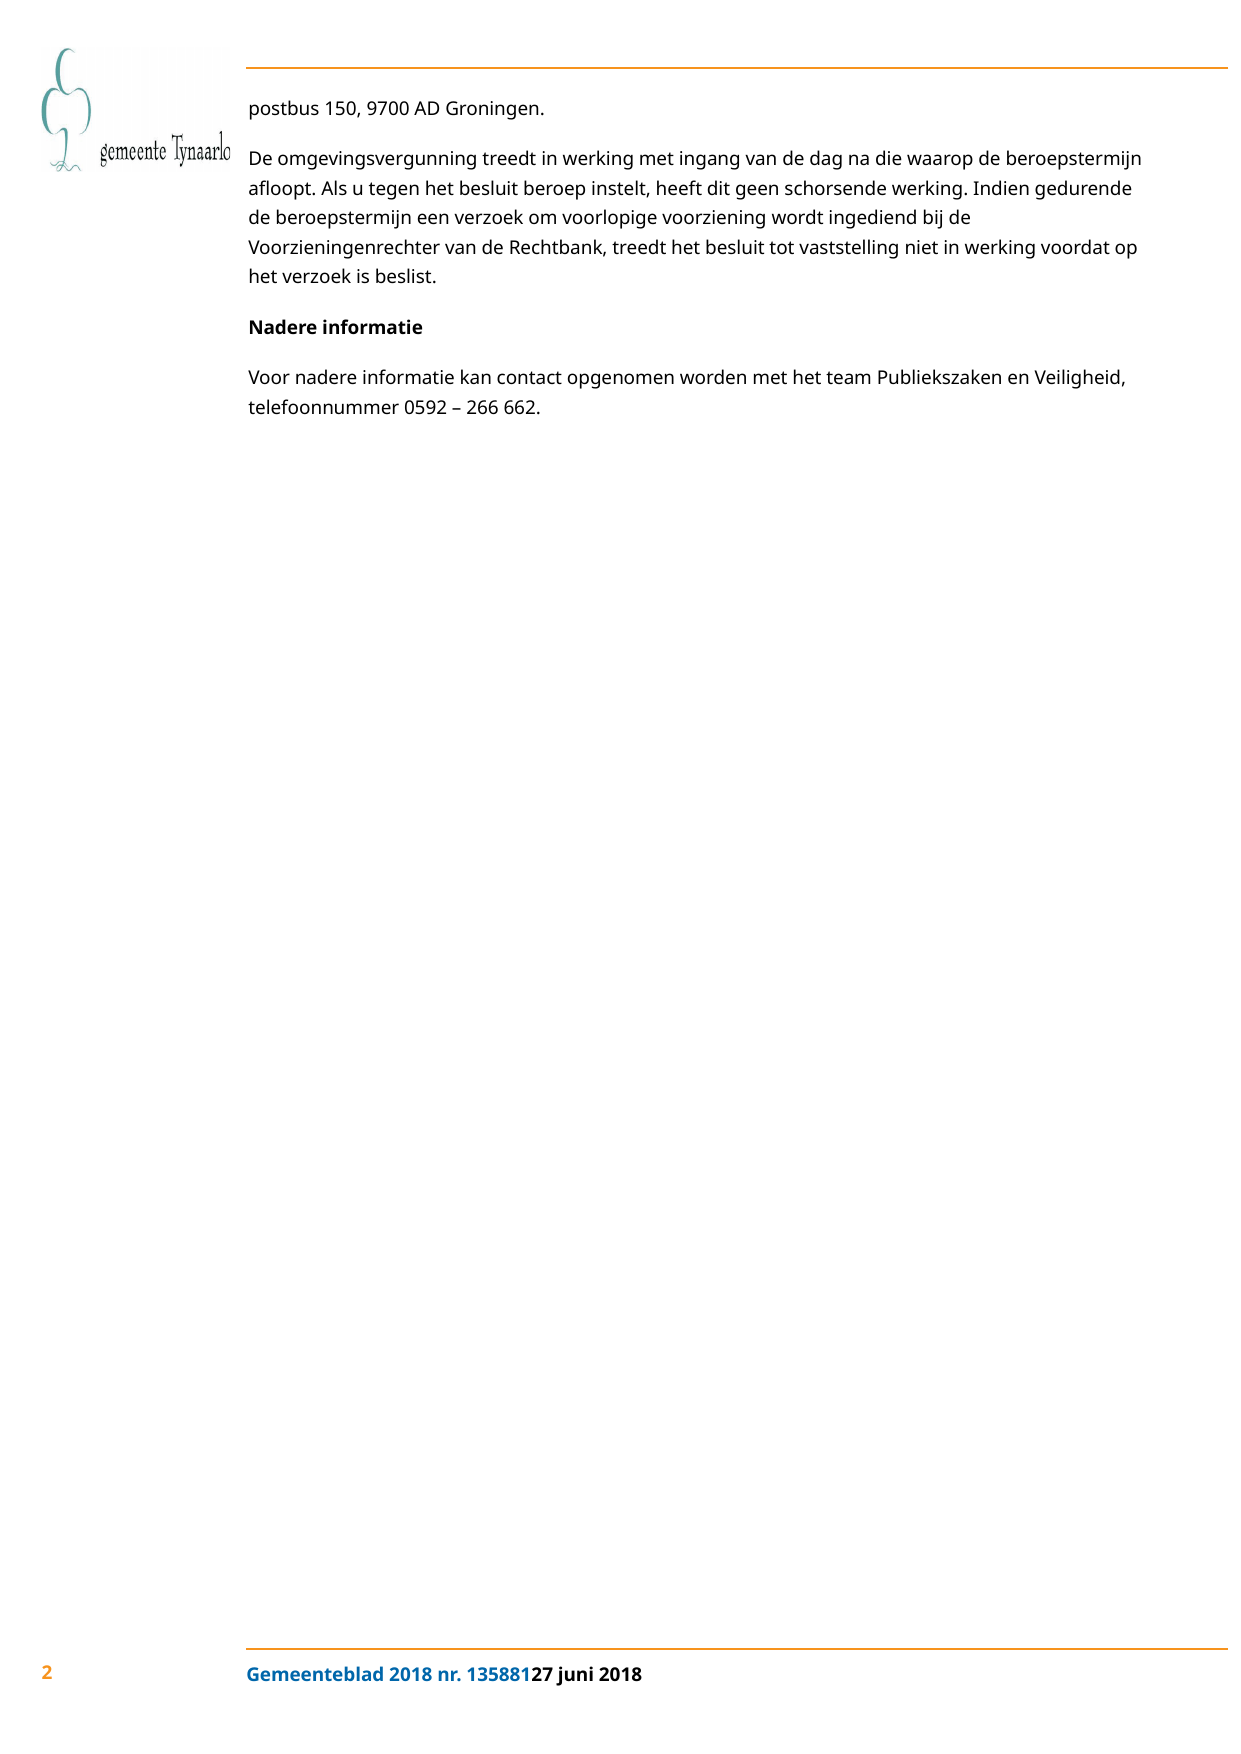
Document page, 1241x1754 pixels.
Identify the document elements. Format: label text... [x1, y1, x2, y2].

text Voor nadere informatie kan contact opgenomen worden met het team Publiekszaken en Veiligheid, telefoonnummer 0592 – 266 662. [248, 364, 1152, 420]
text Nadere informatie [248, 314, 1152, 340]
text postbus 150, 9700 AD Groningen. [248, 95, 1152, 121]
text De omgevingsvergunning treedt in werking met ingang van de dag na die waarop de beroepstermijn afloopt. Als u tegen het besluit beroep instelt, heeft dit geen schorsende werking. Indien gedurende de beroepstermijn een verzoek om voorlopige voorziening wordt ingediend bij de Voorzieningenrechter van de Rechtbank, treedt het besluit tot vaststelling niet in werking voordat op het verzoek is beslist. [248, 145, 1152, 289]
picture [41, 47, 231, 172]
